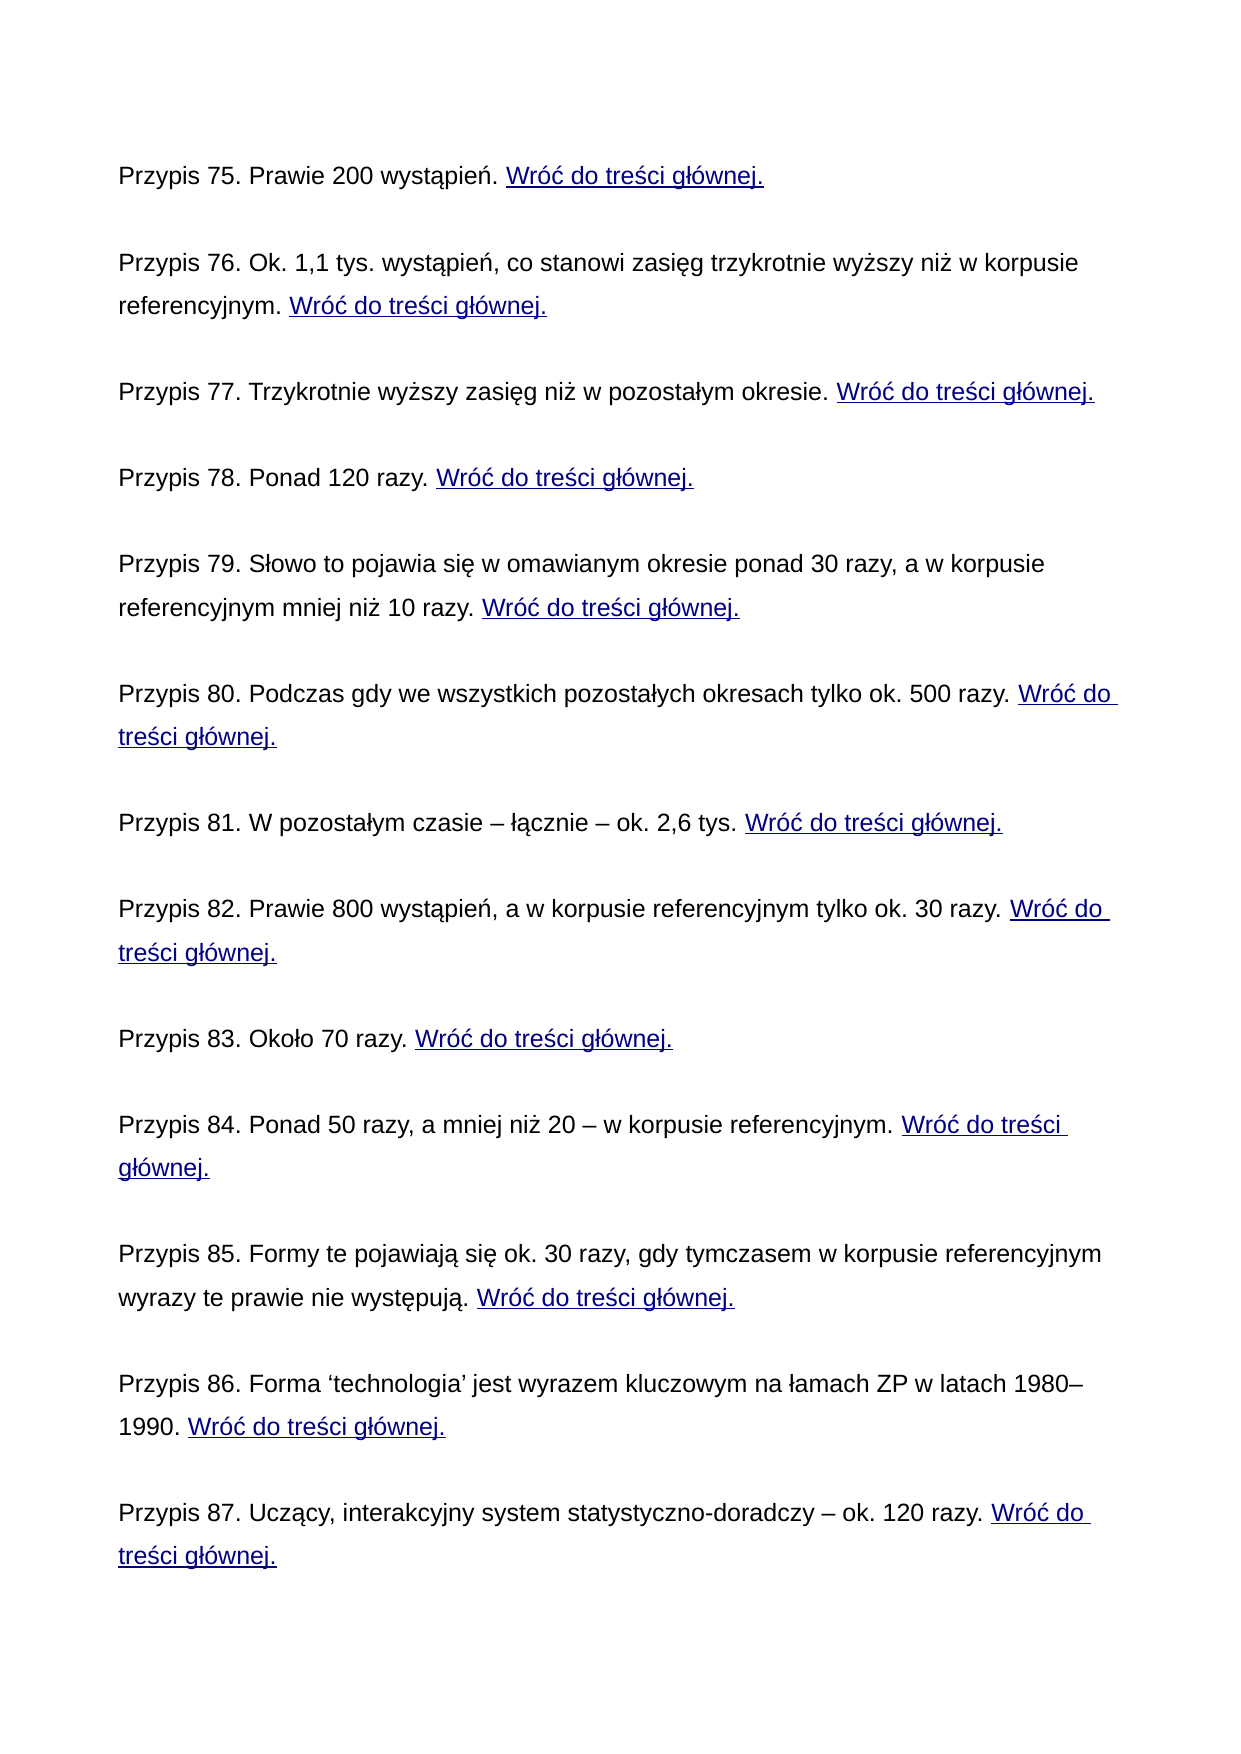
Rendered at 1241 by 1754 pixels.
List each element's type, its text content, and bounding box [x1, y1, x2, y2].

text Przypis 87. Uczący, interakcyjny system statystyczno-doradczy – ok. 120 razy. Wróć do treści głównej. [118, 1498, 1122, 1570]
text Przypis 85. Formy te pojawiają się ok. 30 razy, gdy tymczasem w korpusie referencyjnym wyrazy te prawie nie występują. Wróć do treści głównej. [118, 1239, 1122, 1311]
text Przypis 83. Około 70 razy. Wróć do treści głównej. [118, 1024, 1122, 1052]
text Przypis 77. Trzykrotnie wyższy zasięg niż w pozostałym okresie. Wróć do treści głównej. [118, 377, 1122, 406]
text Przypis 80. Podczas gdy we wszystkich pozostałych okresach tylko ok. 500 razy. Wróć do treści głównej. [118, 679, 1122, 751]
text Przypis 82. Prawie 800 wystąpień, a w korpusie referencyjnym tylko ok. 30 razy. Wróć do treści głównej. [118, 894, 1122, 966]
text Przypis 79. Słowo to pojawia się w omawianym okresie ponad 30 razy, a w korpusie referencyjnym mniej niż 10 razy. Wróć do treści głównej. [118, 549, 1122, 621]
text Przypis 75. Prawie 200 wystąpień. Wróć do treści głównej. [118, 161, 1122, 190]
text Przypis 86. Forma ‘technologia’ jest wyrazem kluczowym na łamach ZP w latach 1980–1990. Wróć do treści głównej. [118, 1369, 1122, 1441]
text Przypis 78. Ponad 120 razy. Wróć do treści głównej. [118, 463, 1122, 492]
text Przypis 84. Ponad 50 razy, a mniej niż 20 – w korpusie referencyjnym. Wróć do treści głównej. [118, 1110, 1122, 1182]
text Przypis 76. Ok. 1,1 tys. wystąpień, co stanowi zasięg trzykrotnie wyższy niż w korpusie referencyjnym. Wróć do treści głównej. [118, 247, 1122, 319]
text Przypis 81. W pozostałym czasie – łącznie – ok. 2,6 tys. Wróć do treści głównej. [118, 808, 1122, 837]
